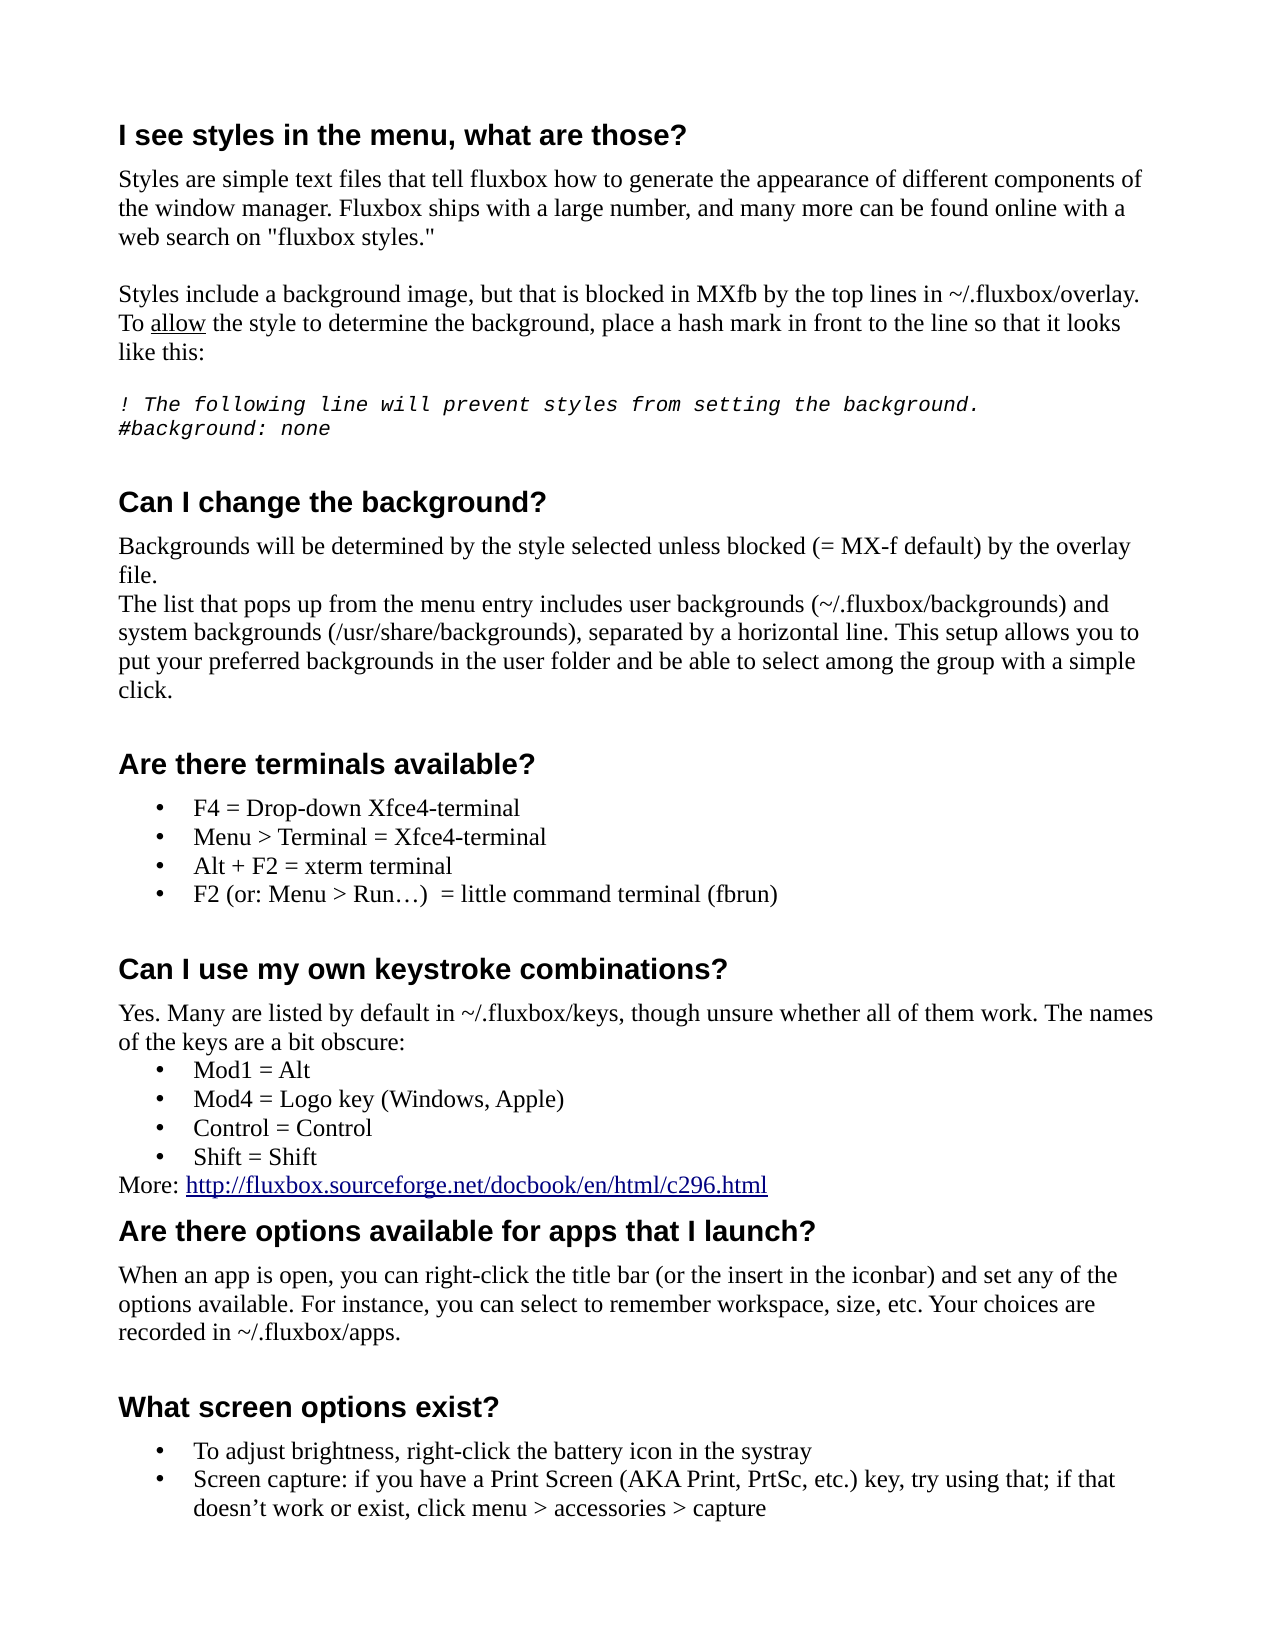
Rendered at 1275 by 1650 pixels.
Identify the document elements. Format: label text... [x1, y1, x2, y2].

subtitle What screen options exist? [118, 1389, 1157, 1423]
text Styles are simple text files that tell fluxbox how to generate the appearance of different components of the window manager. Fluxbox ships with a large number, and many more can be found online with a web search on "fluxbox styles." [118, 164, 1157, 251]
subtitle Are there terminals available? [118, 747, 1157, 781]
subtitle I see styles in the menu, what are those? [118, 118, 1157, 152]
list To adjust brightness, right-click the battery icon in the systray [156, 1436, 1157, 1464]
text When an app is open, you can right-click the title bar (or the insert in the iconbar) and set any of the options available. For instance, you can select to remember workspace, size, etc. Your choices are recorded in ~/.fluxbox/apps. [118, 1260, 1157, 1346]
list Screen capture: if you have a Print Screen (AKA Print, PrtSc, etc.) key, try using that; if that doesn’t work or exist, click menu > accessories > capture [156, 1464, 1157, 1522]
list F2 (or: Menu > Run…) = little command terminal (fbrun) [156, 879, 1157, 908]
text Yes. Many are listed by default in ~/.fluxbox/keys, though unsure whether all of them work. The names of the keys are a bit obscure: [118, 998, 1157, 1055]
subtitle Can I change the background? [118, 485, 1157, 519]
list Mod4 = Logo key (Windows, Apple) [156, 1084, 1157, 1113]
list Alt + F2 = xterm terminal [156, 851, 1157, 879]
list F4 = Drop-down Xfce4-terminal [156, 793, 1157, 822]
text More: http://fluxbox.sourceforge.net/docbook/en/html/c296.html [118, 1170, 1157, 1199]
list Menu > Terminal = Xfce4-terminal [156, 822, 1157, 851]
subtitle Are there options available for apps that I launch? [118, 1214, 1157, 1247]
list Shift = Shift [156, 1142, 1157, 1170]
list Mod1 = Alt [156, 1055, 1157, 1084]
text Styles include a background image, but that is blocked in MXfb by the top lines in ~/.fluxbox/overlay. To allow the style to determine the background, place a hash mark in front to the line so that it looks like this: [118, 279, 1157, 366]
text The list that pops up from the menu entry includes user backgrounds (~/.fluxbox/backgrounds) and system backgrounds (/usr/share/backgrounds), separated by a horizontal line. This setup allows you to put your preferred backgrounds in the user folder and be able to select among the group with a simple click. [118, 589, 1157, 704]
list Control = Control [156, 1113, 1157, 1142]
text ! The following line will prevent styles from setting the background. [118, 394, 1157, 418]
text #background: none [118, 418, 1157, 442]
subtitle Can I use my own keystroke combinations? [118, 952, 1157, 985]
text Backgrounds will be determined by the style selected unless blocked (= MX-f default) by the overlay file. [118, 531, 1157, 589]
